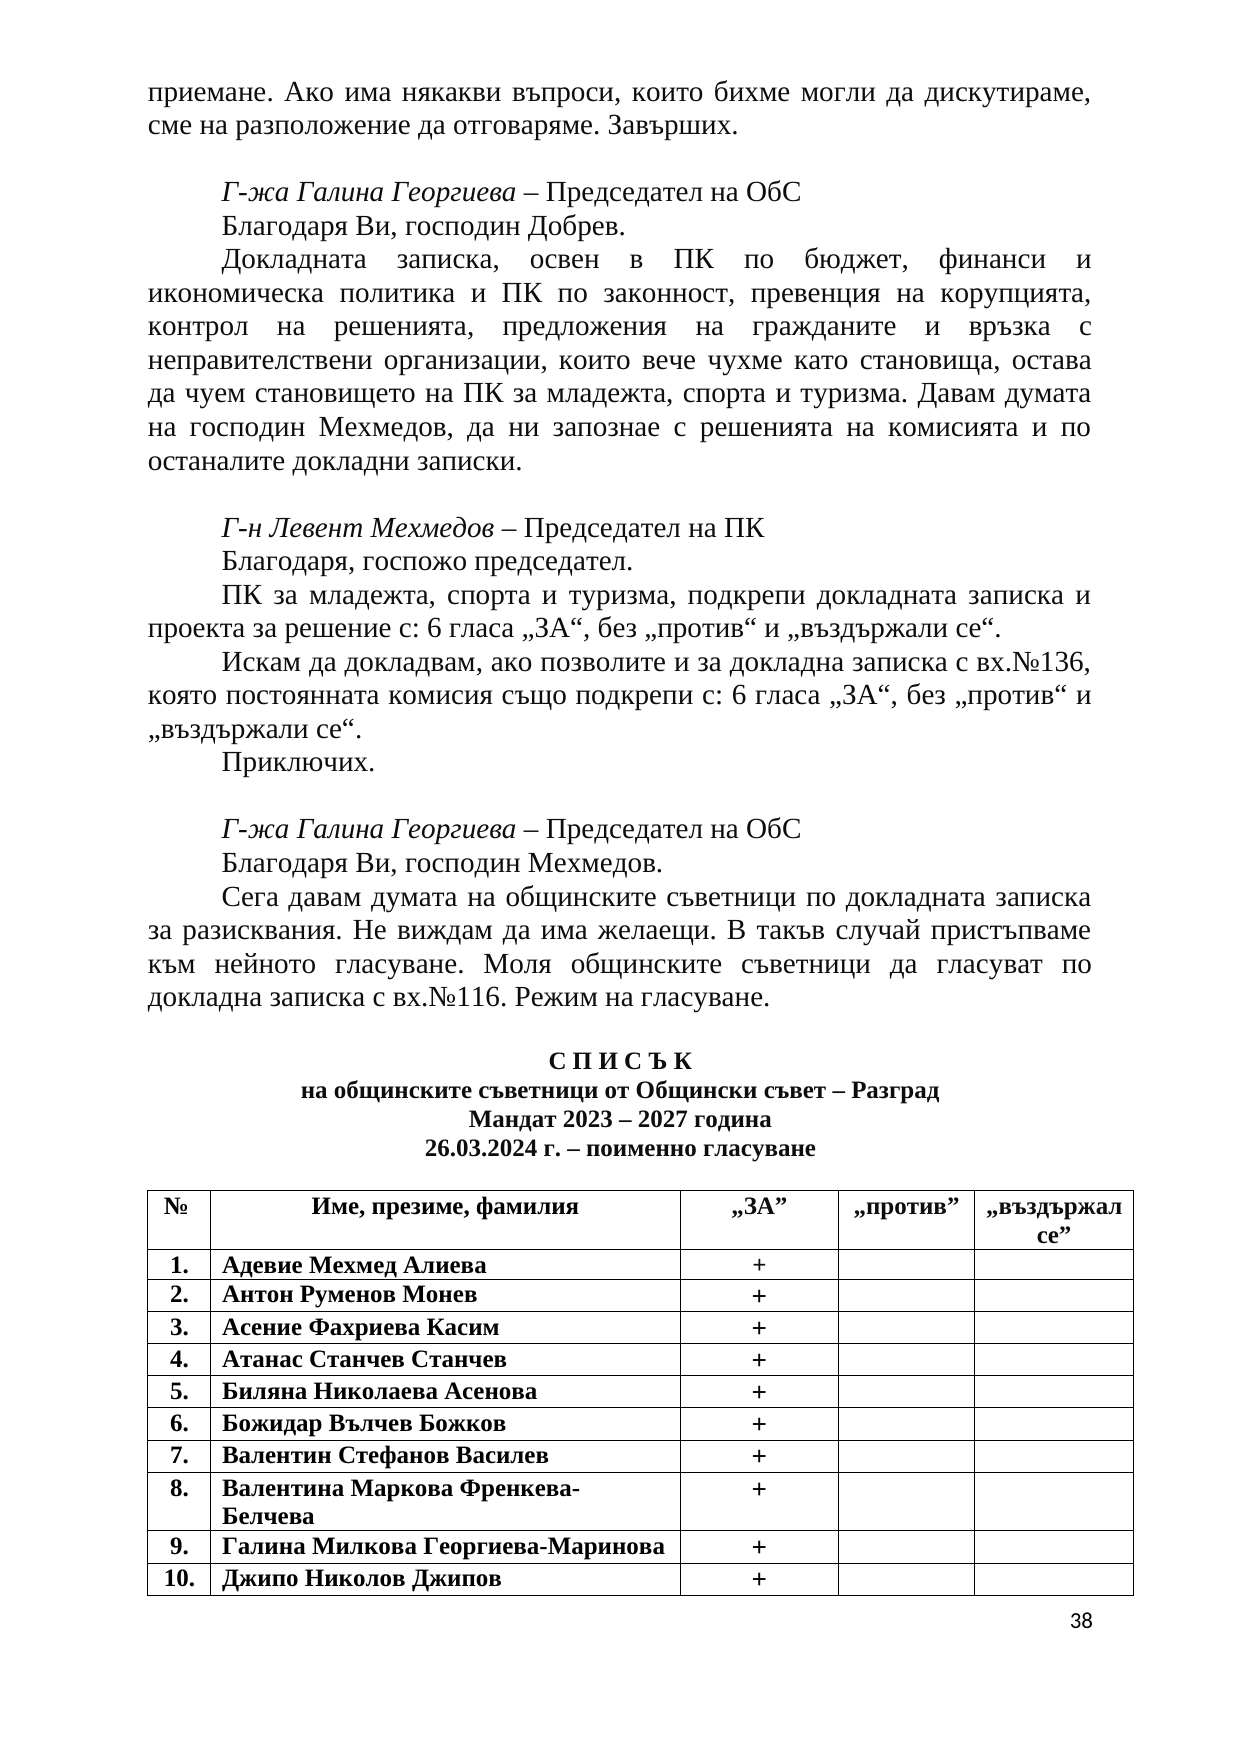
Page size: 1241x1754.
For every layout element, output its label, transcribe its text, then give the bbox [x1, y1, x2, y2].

text Г-н Левент Мехмедов – Председател на ПК [148, 510, 1093, 543]
table_cell + [681, 1312, 838, 1343]
table_cell [975, 1250, 1133, 1278]
table_cell [975, 1280, 1133, 1311]
text 26.03.2024 г. – поименно гласуване [148, 1133, 1093, 1161]
table_cell 5. [148, 1376, 210, 1407]
table_cell [975, 1473, 1133, 1530]
table_cell [975, 1531, 1133, 1562]
table_cell [975, 1344, 1133, 1375]
text Благодаря, госпожо председател. [148, 543, 1093, 577]
table_cell [839, 1280, 974, 1311]
table_cell [839, 1531, 974, 1562]
table_header „ЗА” [681, 1191, 838, 1249]
table_cell [839, 1250, 974, 1278]
table_cell 10. [148, 1564, 210, 1594]
table_cell [975, 1564, 1133, 1594]
table_cell 8. [148, 1473, 210, 1530]
text Приключих. [148, 744, 1093, 778]
table_header Име, презиме, фамилия [211, 1191, 680, 1249]
text Сега давам думата на общинските съветници по докладната записка за разисквания. Не виждам да има желаещи. В такъв случай пристъпваме към нейното гласуване. Моля общинските съветници да гласуват по докладна записка с вх.№116. Режим на гласуване. [148, 879, 1093, 1013]
table_cell [839, 1473, 974, 1530]
table_cell Антон Руменов Монев [211, 1280, 680, 1311]
table_cell 4. [148, 1344, 210, 1375]
table_cell + [681, 1441, 838, 1472]
text Благодаря Ви, господин Добрев. [148, 208, 1093, 241]
table_cell [975, 1441, 1133, 1472]
table_cell 3. [148, 1312, 210, 1343]
table_cell + [681, 1531, 838, 1562]
table_cell 6. [148, 1408, 210, 1439]
table_cell Валентина Маркова Френкева-Белчева [211, 1473, 680, 1530]
table_cell + [681, 1473, 838, 1530]
table_cell [839, 1376, 974, 1407]
table_cell + [681, 1408, 838, 1439]
table_cell Джипо Николов Джипов [211, 1564, 680, 1594]
text ПК за младежта, спорта и туризма, подкрепи докладната записка и проекта за решение с: 6 гласа „ЗА“, без „против“ и „въздържали се“. [148, 577, 1093, 644]
table_cell 7. [148, 1441, 210, 1472]
table_cell + [681, 1376, 838, 1407]
table_cell [839, 1564, 974, 1594]
text С П И С Ъ К [148, 1046, 1093, 1075]
table_cell + [681, 1344, 838, 1375]
table_cell 1. [148, 1250, 210, 1278]
text Благодаря Ви, господин Мехмедов. [148, 845, 1093, 879]
table_cell 9. [148, 1531, 210, 1562]
text приемане. Ако има някакви въпроси, които бихме могли да дискутираме, сме на разположение да отговаряме. Завърших. [148, 74, 1093, 141]
table_cell Атанас Станчев Станчев [211, 1344, 680, 1375]
table_cell [839, 1312, 974, 1343]
table_header „против” [839, 1191, 974, 1249]
table_cell Биляна Николаева Асенова [211, 1376, 680, 1407]
table_cell [839, 1344, 974, 1375]
table_cell 2. [148, 1280, 210, 1311]
table_cell Валентин Стефанов Василев [211, 1441, 680, 1472]
table_cell [839, 1408, 974, 1439]
table_cell [975, 1408, 1133, 1439]
table_cell + [681, 1280, 838, 1311]
text на общинските съветници от Общински съвет – Разград [148, 1075, 1093, 1104]
table_cell + [681, 1564, 838, 1594]
text Искам да докладвам, ако позволите и за докладна записка с вх.№136, която постоянната комисия също подкрепи с: 6 гласа „ЗА“, без „против“ и „въздържали се“. [148, 644, 1093, 744]
table_header „въздържал се” [975, 1191, 1133, 1249]
text Г-жа Галина Георгиева – Председател на ОбС [148, 174, 1093, 208]
table_cell Божидар Вълчев Божков [211, 1408, 680, 1439]
table_cell Адевие Мехмед Алиева [211, 1250, 680, 1278]
table_cell [839, 1441, 974, 1472]
table_cell [975, 1376, 1133, 1407]
table_cell + [681, 1250, 838, 1278]
table_cell [975, 1312, 1133, 1343]
table_cell Галина Милкова Георгиева-Маринова [211, 1531, 680, 1562]
table_header № [148, 1191, 210, 1249]
subtitle Мандат 2023 – 2027 година [148, 1104, 1093, 1133]
table_cell Асение Фахриева Касим [211, 1312, 680, 1343]
text Докладната записка, освен в ПК по бюджет, финанси и икономическа политика и ПК по законност, превенция на корупцията, контрол на решенията, предложения на гражданите и връзка с неправителствени организации, които вече чухме като становища, остава да чуем становището на ПК за младежта, спорта и туризма. Давам думата на господин Мехмедов, да ни запознае с решенията на комисията и по останалите докладни записки. [148, 241, 1093, 476]
text Г-жа Галина Георгиева – Председател на ОбС [148, 812, 1093, 845]
